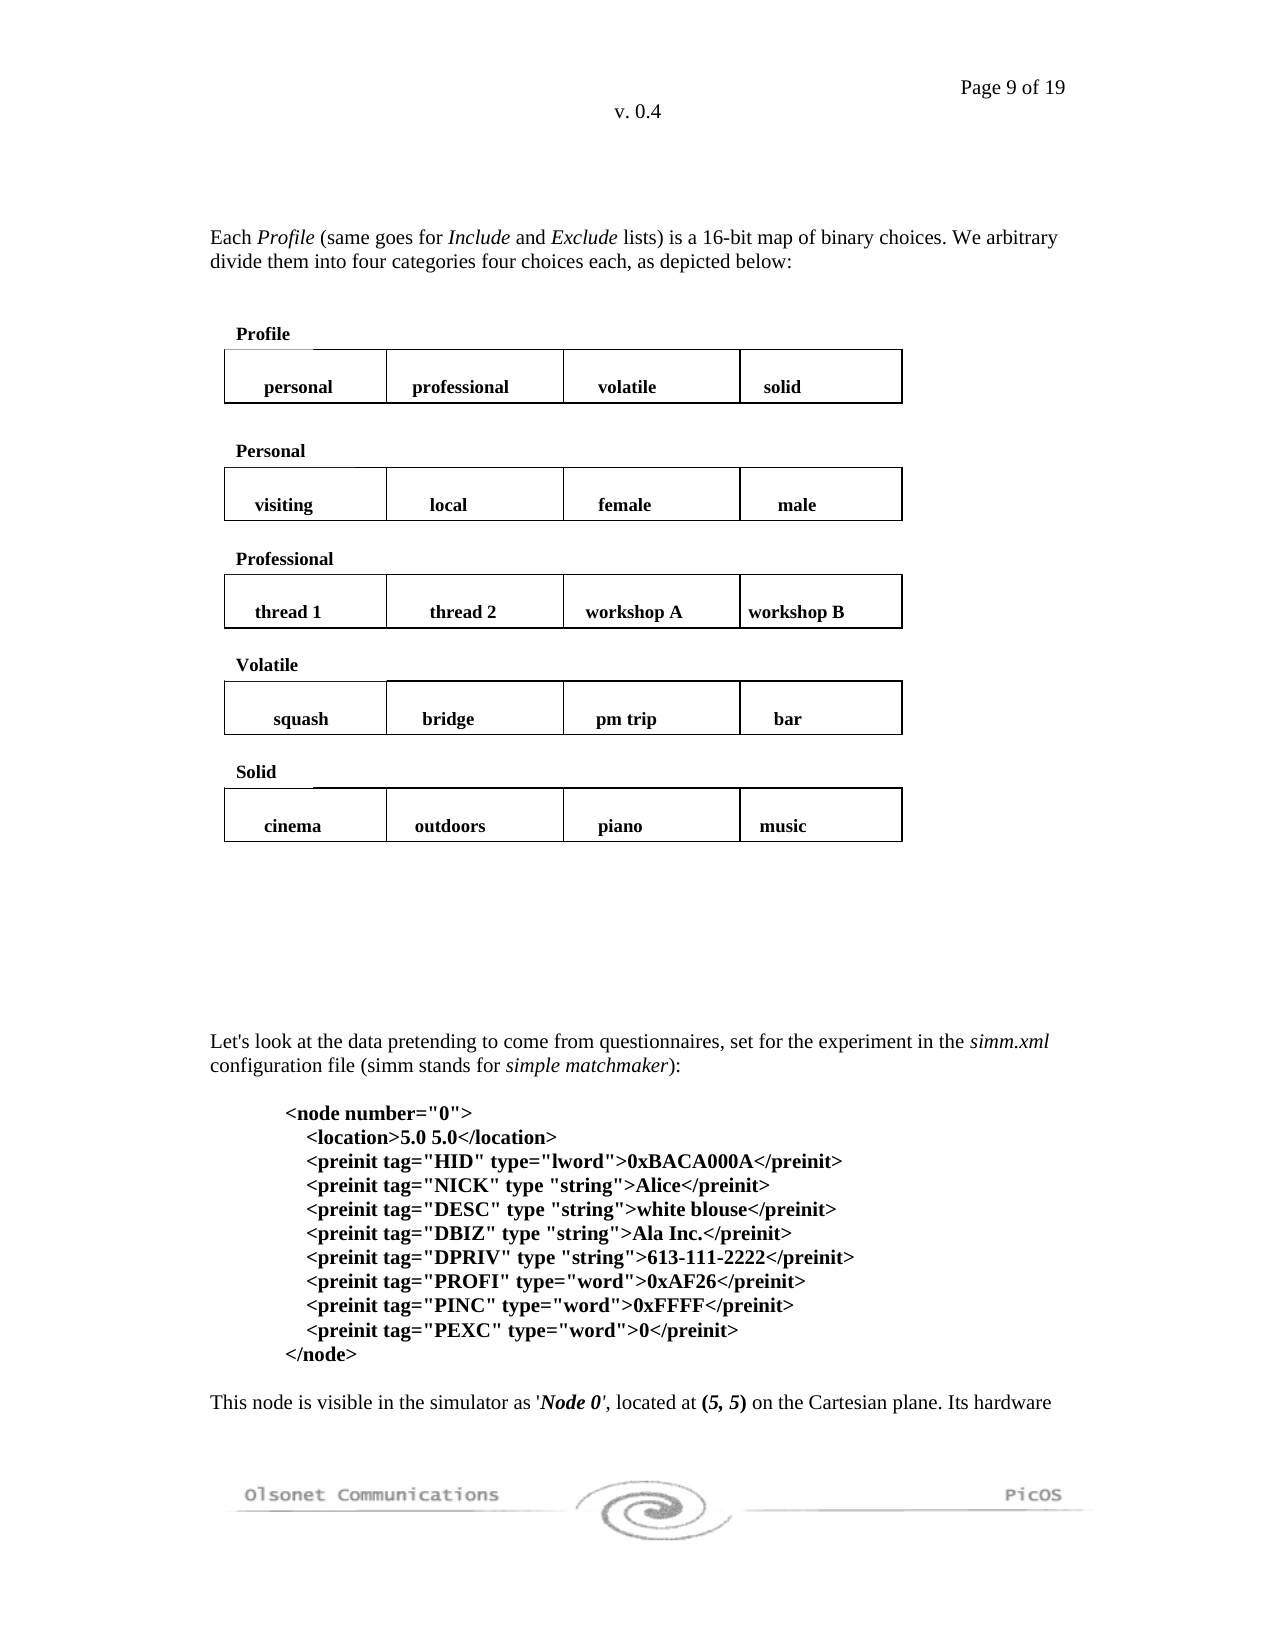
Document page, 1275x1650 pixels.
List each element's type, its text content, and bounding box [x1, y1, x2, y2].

text <node number="0"> [210, 1101, 1065, 1125]
text This node is visible in the simulator as 'Node 0', located at (5, 5) on the Cartesian plane. Its hardware [210, 1390, 1065, 1414]
text <preinit tag="DESC" type "string">white blouse</preinit> [210, 1197, 1065, 1221]
text Let's look at the data pretending to come from questionnaires, set for the experiment in the simm.xml configuration file (simm stands for simple matchmaker): [210, 1029, 1065, 1077]
picture [226, 1464, 1094, 1566]
text <preinit tag="PROFI" type="word">0xAF26</preinit> [210, 1269, 1065, 1293]
text Each Profile (same goes for Include and Exclude lists) is a 16-bit map of binary choices. We arbitrary divide them into four categories four choices each, as depicted below: [210, 225, 1065, 981]
text </node> [210, 1342, 1065, 1366]
text <location>5.0 5.0</location> [210, 1125, 1065, 1149]
text <preinit tag="PINC" type="word">0xFFFF</preinit> [210, 1293, 1065, 1317]
text <preinit tag="DBIZ" type "string">Ala Inc.</preinit> [210, 1221, 1065, 1245]
text <preinit tag="HID" type="lword">0xBACA000A</preinit> [210, 1149, 1065, 1173]
text <preinit tag="PEXC" type="word">0</preinit> [210, 1317, 1065, 1342]
text <preinit tag="DPRIV" type "string">613-111-2222</preinit> [210, 1245, 1065, 1269]
text <preinit tag="NICK" type "string">Alice</preinit> [210, 1173, 1065, 1197]
